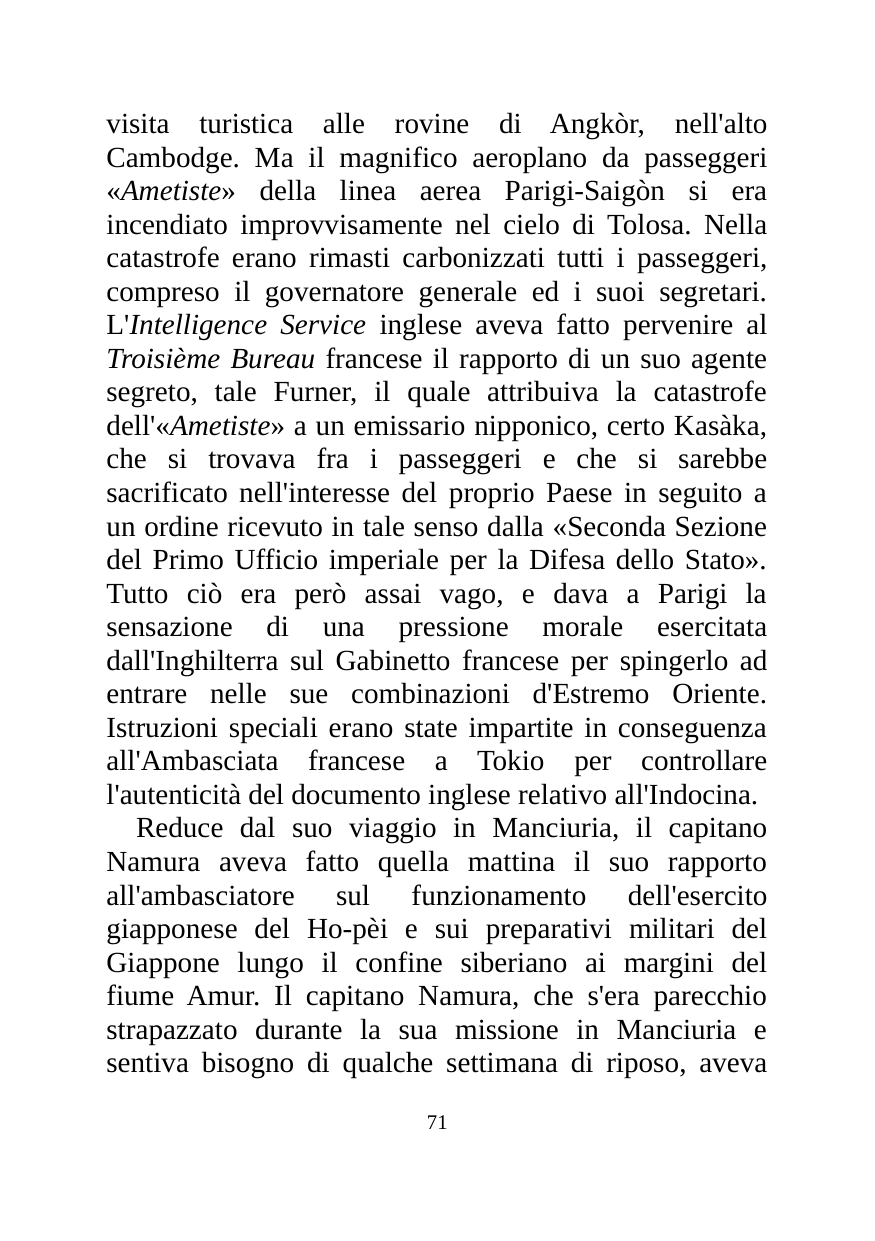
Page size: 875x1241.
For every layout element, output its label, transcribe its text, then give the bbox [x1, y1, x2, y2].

text Reduce dal suo viaggio in Manciuria, il capitano Namura aveva fatto quella mattina il suo rapporto all'ambasciatore sul funzionamento dell'esercito giapponese del Ho-pèi e sui preparativi militari del Giappone lungo il confine siberiano ai margini del fiume Amur. Il capitano Namura, che s'era parecchio strapazzato durante la sua missione in Manciuria e sentiva bisogno di qualche settimana di riposo, aveva [106, 811, 768, 1079]
text visita turistica alle rovine di Angkòr, nell'alto Cambodge. Ma il magnifico aeroplano da passeggeri «Ametiste» della linea aerea Parigi-Saigòn si era incendiato improvvisamente nel cielo di Tolosa. Nella catastrofe erano rimasti carbonizzati tutti i passeggeri, compreso il governatore generale ed i suoi segretari. L'Intelligence Service inglese aveva fatto pervenire al Troisième Bureau francese il rapporto di un suo agente segreto, tale Furner, il quale attribuiva la catastrofe dell'«Ametiste» a un emissario nipponico, certo Kasàka, che si trovava fra i passeggeri e che si sarebbe sacrificato nell'interesse del proprio Paese in seguito a un ordine ricevuto in tale senso dalla «Seconda Sezione del Primo Ufficio imperiale per la Difesa dello Stato». Tutto ciò era però assai vago, e dava a Parigi la sensazione di una pressione morale esercitata dall'Inghilterra sul Gabinetto francese per spingerlo ad entrare nelle sue combinazioni d'Estremo Oriente. Istruzioni speciali erano state impartite in conseguenza all'Ambasciata francese a Tokio per controllare l'autenticità del documento inglese relativo all'Indocina. [106, 106, 768, 811]
